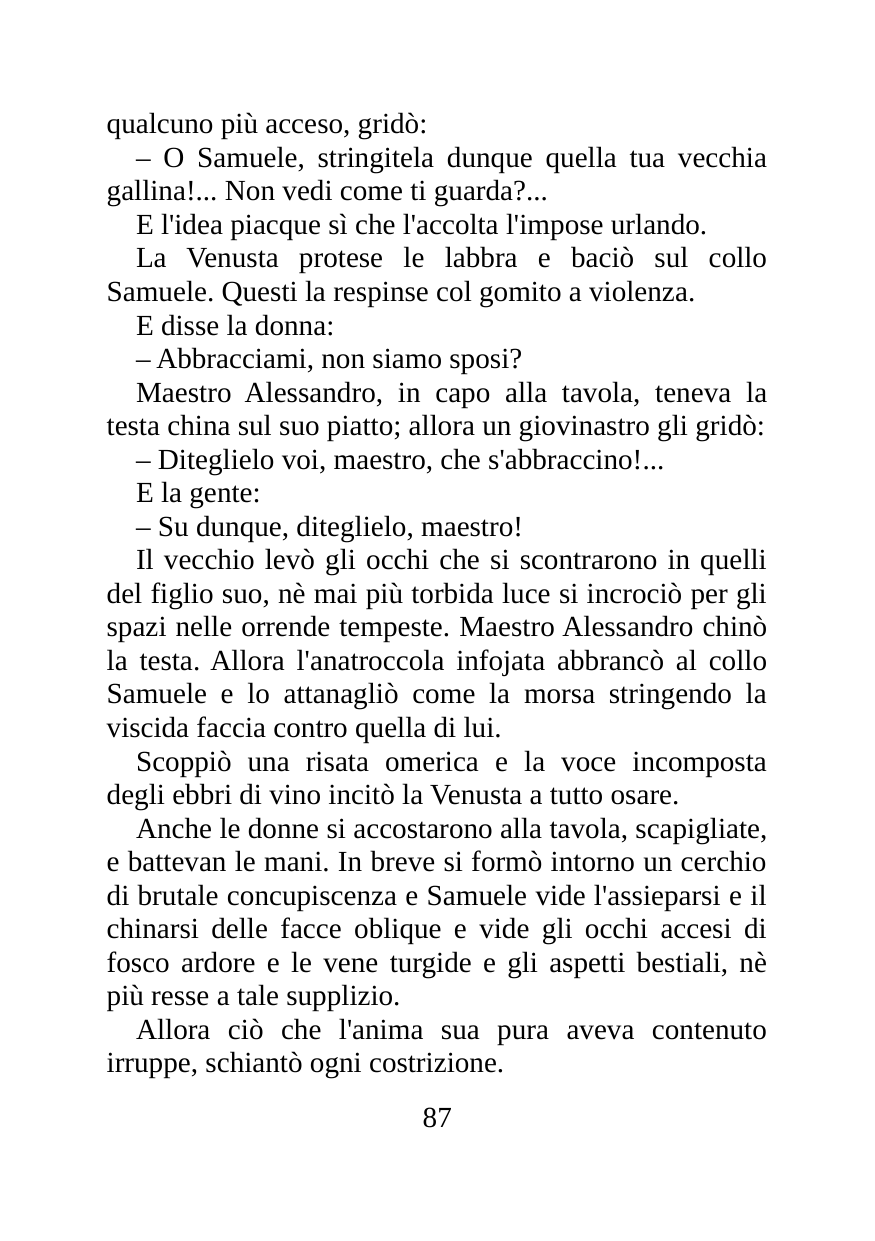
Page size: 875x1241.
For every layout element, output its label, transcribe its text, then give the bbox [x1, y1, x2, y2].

text qualcuno più acceso, gridò: [106, 106, 768, 140]
text ‒ Su dunque, diteglielo, maestro! [106, 509, 768, 542]
text E la gente: [106, 475, 768, 509]
text E l'idea piacque sì che l'accolta l'impose urlando. [106, 207, 768, 241]
text Il vecchio levò gli occhi che si scontrarono in quelli del figlio suo, nè mai più torbida luce si incrociò per gli spazi nelle orrende tempeste. Maestro Alessandro chinò la testa. Allora l'anatroccola infojata abbrancò al collo Samuele e lo attanagliò come la morsa stringendo la viscida faccia contro quella di lui. [106, 542, 768, 744]
text Maestro Alessandro, in capo alla tavola, teneva la testa china sul suo piatto; allora un giovinastro gli gridò: [106, 375, 768, 442]
text Scoppiò una risata omerica e la voce incomposta degli ebbri di vino incitò la Venusta a tutto osare. [106, 744, 768, 811]
text E disse la donna: [106, 308, 768, 341]
text ‒ O Samuele, stringitela dunque quella tua vecchia gallina!... Non vedi come ti guarda?... [106, 140, 768, 207]
text La Venusta protese le labbra e baciò sul collo Samuele. Questi la respinse col gomito a violenza. [106, 241, 768, 308]
text ‒ Abbracciami, non siamo sposi? [106, 341, 768, 375]
text Anche le donne si accostarono alla tavola, scapigliate, e battevan le mani. In breve si formò intorno un cerchio di brutale concupiscenza e Samuele vide l'assieparsi e il chinarsi delle facce oblique e vide gli occhi accesi di fosco ardore e le vene turgide e gli aspetti bestiali, nè più resse a tale supplizio. [106, 811, 768, 1012]
text Allora ciò che l'anima sua pura aveva contenuto irruppe, schiantò ogni costrizione. [106, 1012, 768, 1079]
text ‒ Diteglielo voi, maestro, che s'abbraccino!... [106, 442, 768, 475]
